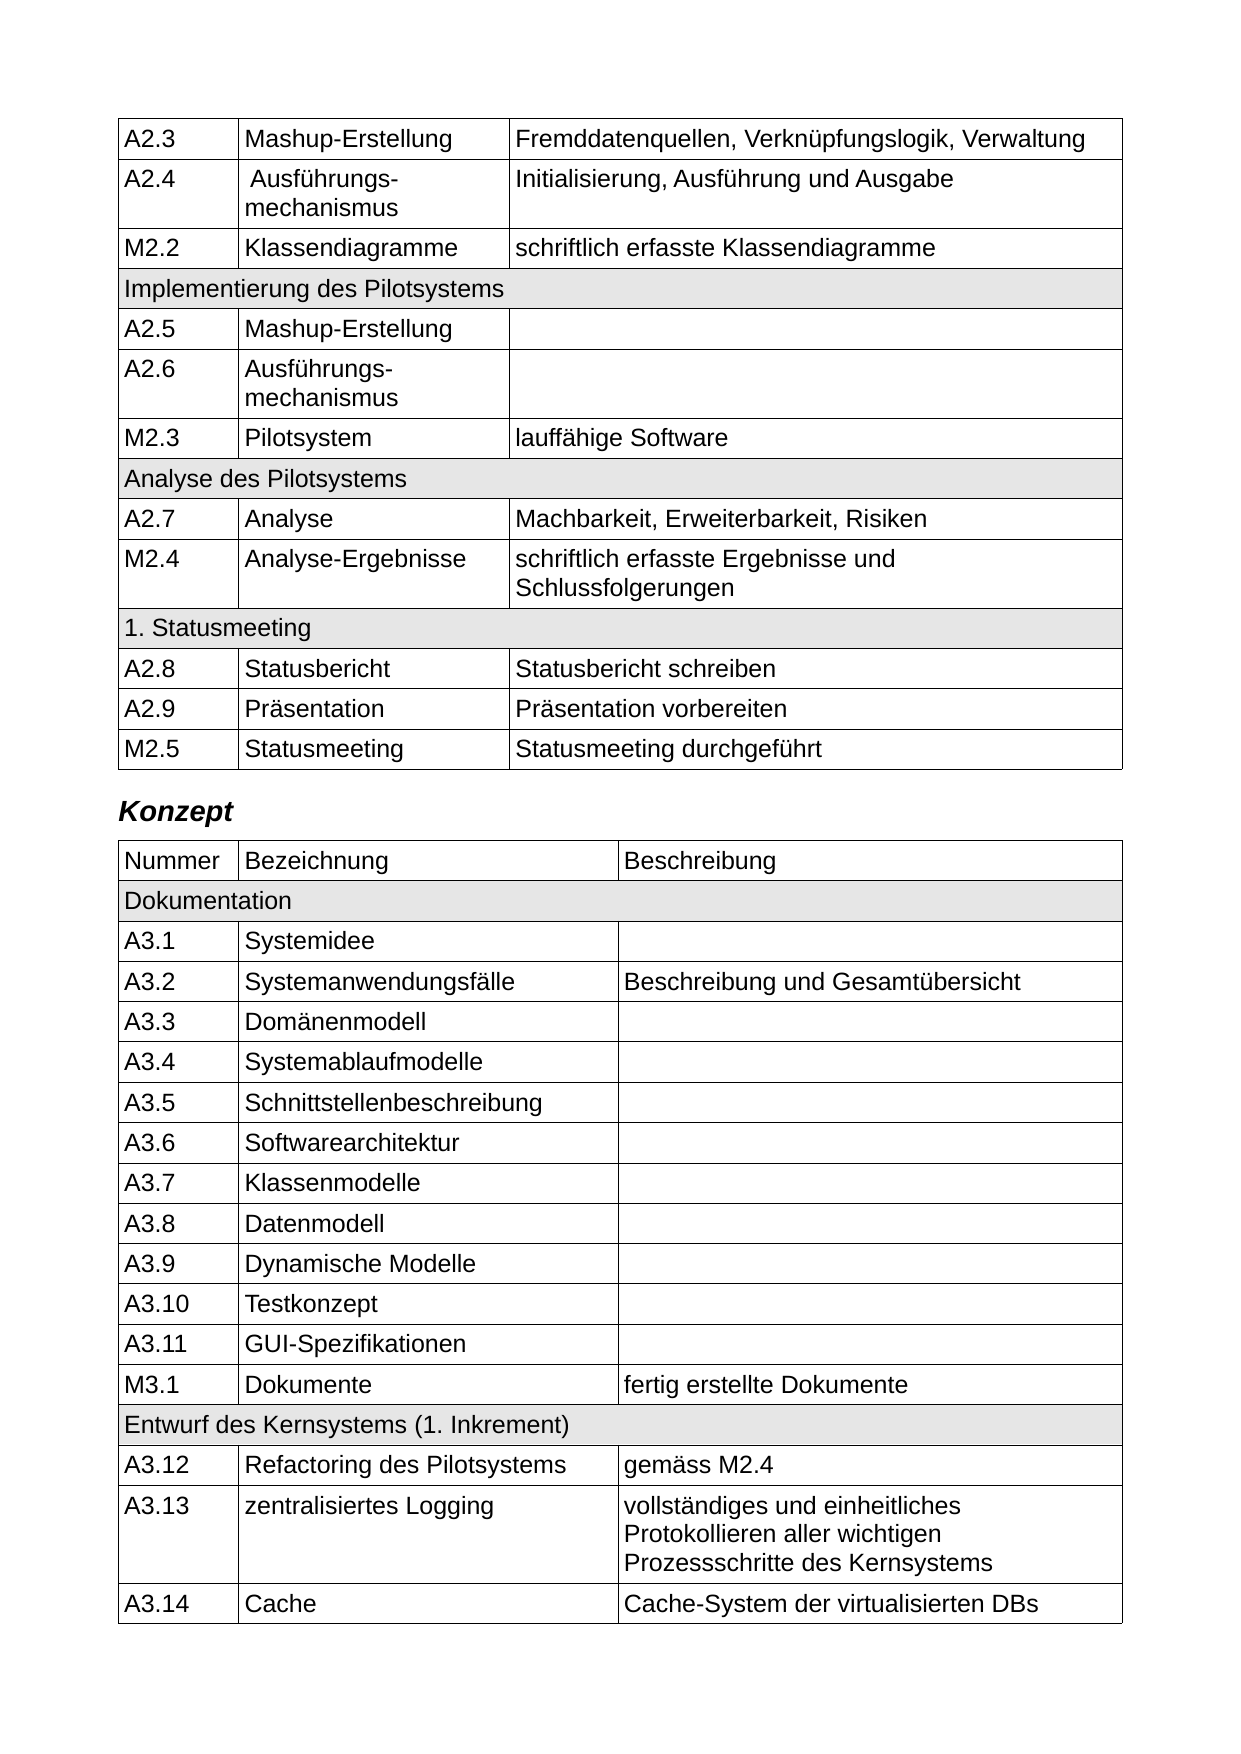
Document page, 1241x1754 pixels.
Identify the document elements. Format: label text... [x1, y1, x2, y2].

table_cell Machbarkeit, Erweiterbarkeit, Risiken [510, 499, 1122, 538]
table_cell A2.8 [119, 649, 238, 688]
table_cell Klassenmodelle [239, 1164, 618, 1203]
table_cell [619, 1083, 1122, 1122]
table_cell fertig erstellte Dokumente [619, 1365, 1122, 1404]
table_cell gemäss M2.4 [619, 1446, 1122, 1485]
table_cell Schnittstellenbeschreibung [239, 1083, 618, 1122]
subtitle Konzept [118, 794, 1122, 827]
table_cell A3.3 [119, 1002, 238, 1041]
table_cell Präsentation vorbereiten [510, 689, 1122, 728]
table_cell A3.10 [119, 1284, 238, 1324]
table_cell Systemanwendungsfälle [239, 962, 618, 1001]
table_cell A3.9 [119, 1244, 238, 1283]
table_cell Testkonzept [239, 1284, 618, 1324]
table_cell A3.7 [119, 1164, 238, 1203]
table_cell Implementierung des Pilotsystems [119, 269, 1122, 308]
table_cell Ausführungs-mechanismus [239, 350, 509, 417]
table_cell A3.2 [119, 962, 238, 1001]
table_cell A3.4 [119, 1042, 238, 1082]
table_cell Präsentation [239, 689, 509, 728]
table_cell Mashup-Erstellung [239, 309, 509, 348]
table_cell [619, 1042, 1122, 1082]
table_cell [619, 1325, 1122, 1364]
table_header Nummer [119, 841, 238, 880]
table_cell Statusmeeting durchgeführt [510, 730, 1122, 769]
table_cell A3.12 [119, 1446, 238, 1485]
table_cell Systemidee [239, 922, 618, 961]
table_cell M2.5 [119, 730, 238, 769]
table_cell A2.3 [119, 119, 238, 158]
table_cell M2.4 [119, 540, 238, 607]
table_cell schriftlich erfasste Klassendiagramme [510, 229, 1122, 268]
table_cell A2.7 [119, 499, 238, 538]
table_cell A3.14 [119, 1584, 238, 1623]
table_cell vollständiges und einheitliches Protokollieren aller wichtigen Prozessschritte des Kernsystems [619, 1486, 1122, 1583]
table_cell Refactoring des Pilotsystems [239, 1446, 618, 1485]
table_cell 1. Statusmeeting [119, 609, 1122, 648]
table_cell A2.9 [119, 689, 238, 728]
table_cell Mashup-Erstellung [239, 119, 509, 158]
table_cell A3.8 [119, 1204, 238, 1243]
table_header Beschreibung [619, 841, 1122, 880]
table_cell [619, 1284, 1122, 1324]
table_cell Cache [239, 1584, 618, 1623]
table_cell [619, 1164, 1122, 1203]
table_cell A3.1 [119, 922, 238, 961]
table_cell A3.5 [119, 1083, 238, 1122]
table_cell Statusbericht schreiben [510, 649, 1122, 688]
table_cell Systemablaufmodelle [239, 1042, 618, 1082]
table_cell A3.6 [119, 1123, 238, 1162]
table_cell M2.3 [119, 419, 238, 458]
table_cell Initialisierung, Ausführung und Ausgabe [510, 160, 1122, 227]
table_cell Dynamische Modelle [239, 1244, 618, 1283]
table_cell [510, 350, 1122, 417]
table_cell Klassendiagramme [239, 229, 509, 268]
table_cell Beschreibung und Gesamtübersicht [619, 962, 1122, 1001]
table_cell A3.13 [119, 1486, 238, 1583]
table_cell M3.1 [119, 1365, 238, 1404]
table_cell Statusbericht [239, 649, 509, 688]
table_cell [619, 922, 1122, 961]
table_cell M2.2 [119, 229, 238, 268]
table_cell Softwarearchitektur [239, 1123, 618, 1162]
table_cell Pilotsystem [239, 419, 509, 458]
table_cell Entwurf des Kernsystems (1. Inkrement) [119, 1405, 1122, 1444]
table_cell schriftlich erfasste Ergebnisse und Schlussfolgerungen [510, 540, 1122, 607]
table_cell A2.5 [119, 309, 238, 348]
table_cell Analyse des Pilotsystems [119, 459, 1122, 498]
table_cell Dokumentation [119, 881, 1122, 921]
table_cell Statusmeeting [239, 730, 509, 769]
table_cell Ausführungs-mechanismus [239, 160, 509, 227]
table_cell [619, 1244, 1122, 1283]
table_cell [619, 1204, 1122, 1243]
table_cell lauffähige Software [510, 419, 1122, 458]
table_cell Cache-System der virtualisierten DBs [619, 1584, 1122, 1623]
table_cell A2.4 [119, 160, 238, 227]
table_cell zentralisiertes Logging [239, 1486, 618, 1583]
table_cell Analyse-Ergebnisse [239, 540, 509, 607]
table_header Bezeichnung [239, 841, 618, 880]
table_cell [619, 1123, 1122, 1162]
table_cell A3.11 [119, 1325, 238, 1364]
table_cell [619, 1002, 1122, 1041]
table_cell Dokumente [239, 1365, 618, 1404]
table_cell A2.6 [119, 350, 238, 417]
table_cell Fremddatenquellen, Verknüpfungslogik, Verwaltung [510, 119, 1122, 158]
table_cell GUI-Spezifikationen [239, 1325, 618, 1364]
table_cell Domänenmodell [239, 1002, 618, 1041]
table_cell Datenmodell [239, 1204, 618, 1243]
table_cell [510, 309, 1122, 348]
table_cell Analyse [239, 499, 509, 538]
